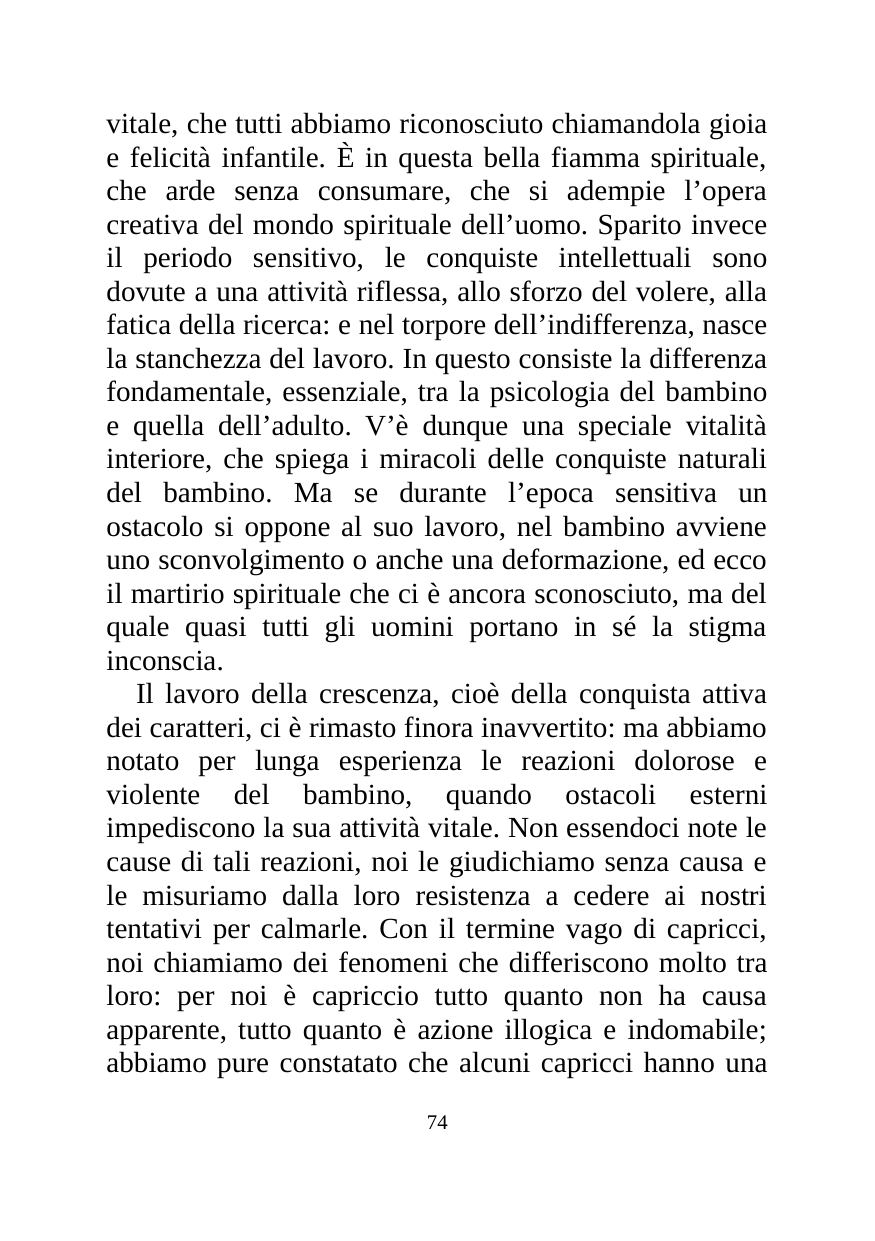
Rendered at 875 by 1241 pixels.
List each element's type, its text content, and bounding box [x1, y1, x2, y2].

text Il lavoro della crescenza, cioè della conquista attiva dei caratteri, ci è rimasto finora inavvertito: ma abbiamo notato per lunga esperienza le reazioni dolorose e violente del bambino, quando ostacoli esterni impediscono la sua attività vitale. Non essendoci note le cause di tali reazioni, noi le giudichiamo senza causa e le misuriamo dalla loro resistenza a cedere ai nostri tentativi per calmarle. Con il termine vago di capricci, noi chiamiamo dei fenomeni che differiscono molto tra loro: per noi è capriccio tutto quanto non ha causa apparente, tutto quanto è azione illogica e indomabile; abbiamo pure constatato che alcuni capricci hanno una [106, 676, 768, 1079]
text vitale, che tutti abbiamo riconosciuto chiamandola gioia e felicità infantile. È in questa bella fiamma spirituale, che arde senza consumare, che si adempie l’opera creativa del mondo spirituale dell’uomo. Sparito invece il periodo sensitivo, le conquiste intellettuali sono dovute a una attività riflessa, allo sforzo del volere, alla fatica della ricerca: e nel torpore dell’indifferenza, nasce la stanchezza del lavoro. In questo consiste la differenza fondamentale, essenziale, tra la psicologia del bambino e quella dell’adulto. V’è dunque una speciale vitalità interiore, che spiega i miracoli delle conquiste naturali del bambino. Ma se durante l’epoca sensitiva un ostacolo si oppone al suo lavoro, nel bambino avviene uno sconvolgimento o anche una deformazione, ed ecco il martirio spirituale che ci è ancora sconosciuto, ma del quale quasi tutti gli uomini portano in sé la stigma inconscia. [106, 106, 768, 676]
